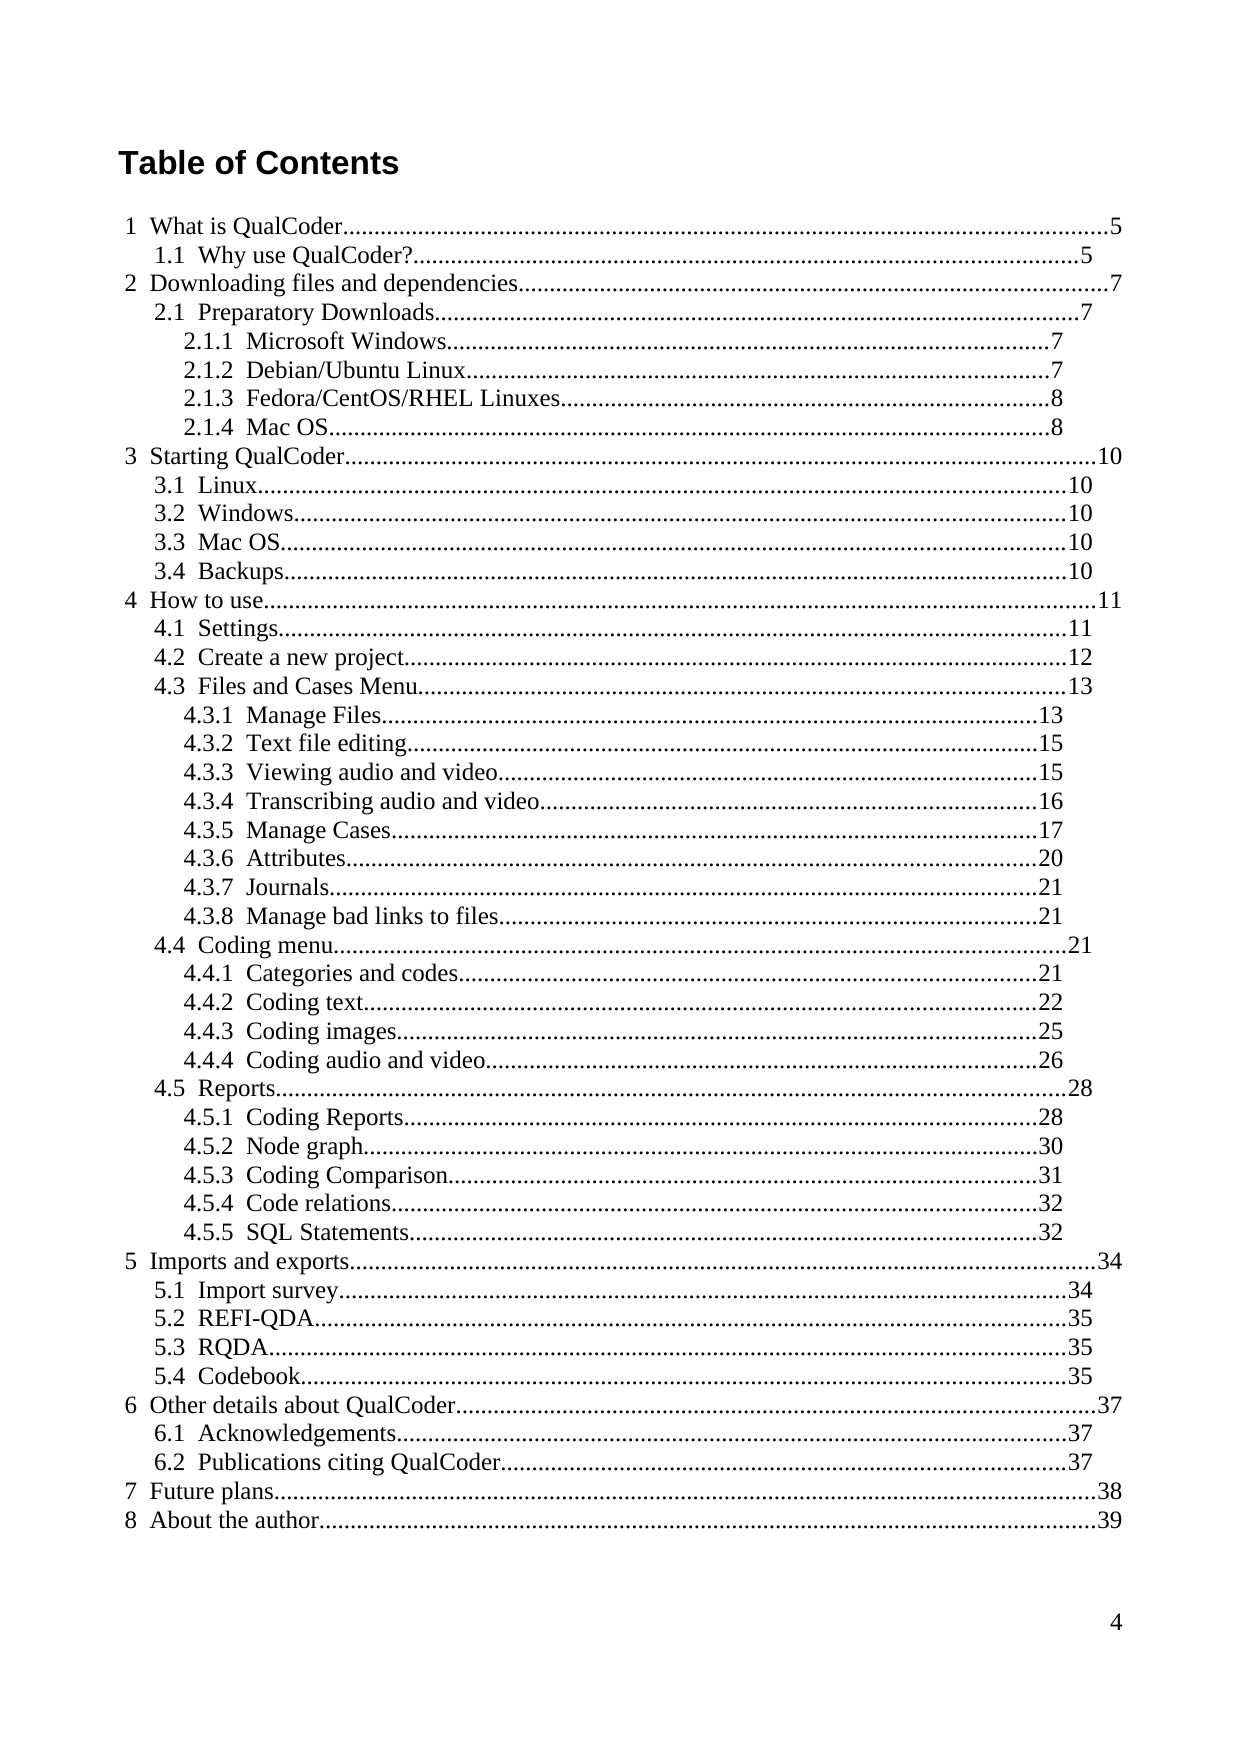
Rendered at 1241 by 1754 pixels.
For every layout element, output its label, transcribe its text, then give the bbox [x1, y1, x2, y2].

text 5.4 Codebook 35 [148, 1361, 1122, 1390]
text 2 Downloading files and dependencies 7 [118, 268, 1122, 297]
text 4.1 Settings 11 [148, 613, 1122, 642]
text 3.2 Windows 10 [148, 498, 1122, 527]
text 5.3 RQDA 35 [148, 1332, 1122, 1361]
text 4.5.2 Node graph 30 [177, 1131, 1122, 1160]
text 4.3.7 Journals 21 [177, 872, 1122, 901]
text 1 What is QualCoder 5 [118, 211, 1122, 240]
text 4.5.4 Code relations 32 [177, 1188, 1122, 1217]
text 3.4 Backups 10 [148, 556, 1122, 585]
text 6.2 Publications citing QualCoder 37 [148, 1447, 1122, 1476]
text 4.3.4 Transcribing audio and video 16 [177, 786, 1122, 815]
text 4.4 Coding menu 21 [148, 930, 1122, 958]
text 2.1.3 Fedora/CentOS/RHEL Linuxes 8 [177, 383, 1122, 412]
text 4.5 Reports 28 [148, 1073, 1122, 1102]
text 7 Future plans 38 [118, 1476, 1122, 1505]
text 2.1 Preparatory Downloads 7 [148, 297, 1122, 326]
text 4.3.1 Manage Files 13 [177, 700, 1122, 728]
text 4.3 Files and Cases Menu 13 [148, 671, 1122, 700]
text 4.3.6 Attributes 20 [177, 843, 1122, 872]
text 6 Other details about QualCoder 37 [118, 1390, 1122, 1418]
text 4.3.8 Manage bad links to files 21 [177, 901, 1122, 930]
text 4.4.4 Coding audio and video 26 [177, 1045, 1122, 1073]
text 8 About the author 39 [118, 1505, 1122, 1533]
text 3 Starting QualCoder 10 [118, 441, 1122, 470]
text 5.2 REFI-QDA 35 [148, 1303, 1122, 1332]
text 4 How to use 11 [118, 585, 1122, 613]
text 4.2 Create a new project 12 [148, 642, 1122, 671]
text 2.1.4 Mac OS 8 [177, 412, 1122, 441]
text 4.5.5 SQL Statements 32 [177, 1217, 1122, 1246]
text 5 Imports and exports 34 [118, 1246, 1122, 1275]
text 2.1.1 Microsoft Windows 7 [177, 326, 1122, 355]
text 2.1.2 Debian/Ubuntu Linux 7 [177, 355, 1122, 383]
text 4.3.3 Viewing audio and video 15 [177, 757, 1122, 786]
text 4.3.2 Text file editing 15 [177, 728, 1122, 757]
text 3.1 Linux 10 [148, 470, 1122, 498]
text 4.4.1 Categories and codes 21 [177, 958, 1122, 987]
subtitle Table of Contents [118, 143, 1122, 182]
text 3.3 Mac OS 10 [148, 527, 1122, 556]
text 4.5.1 Coding Reports 28 [177, 1102, 1122, 1131]
text 4.5.3 Coding Comparison 31 [177, 1160, 1122, 1188]
text 4.3.5 Manage Cases 17 [177, 815, 1122, 843]
text 1.1 Why use QualCoder? 5 [148, 240, 1122, 268]
text 4.4.3 Coding images 25 [177, 1016, 1122, 1045]
text 5.1 Import survey 34 [148, 1275, 1122, 1303]
text 6.1 Acknowledgements 37 [148, 1418, 1122, 1447]
text 4.4.2 Coding text 22 [177, 987, 1122, 1016]
